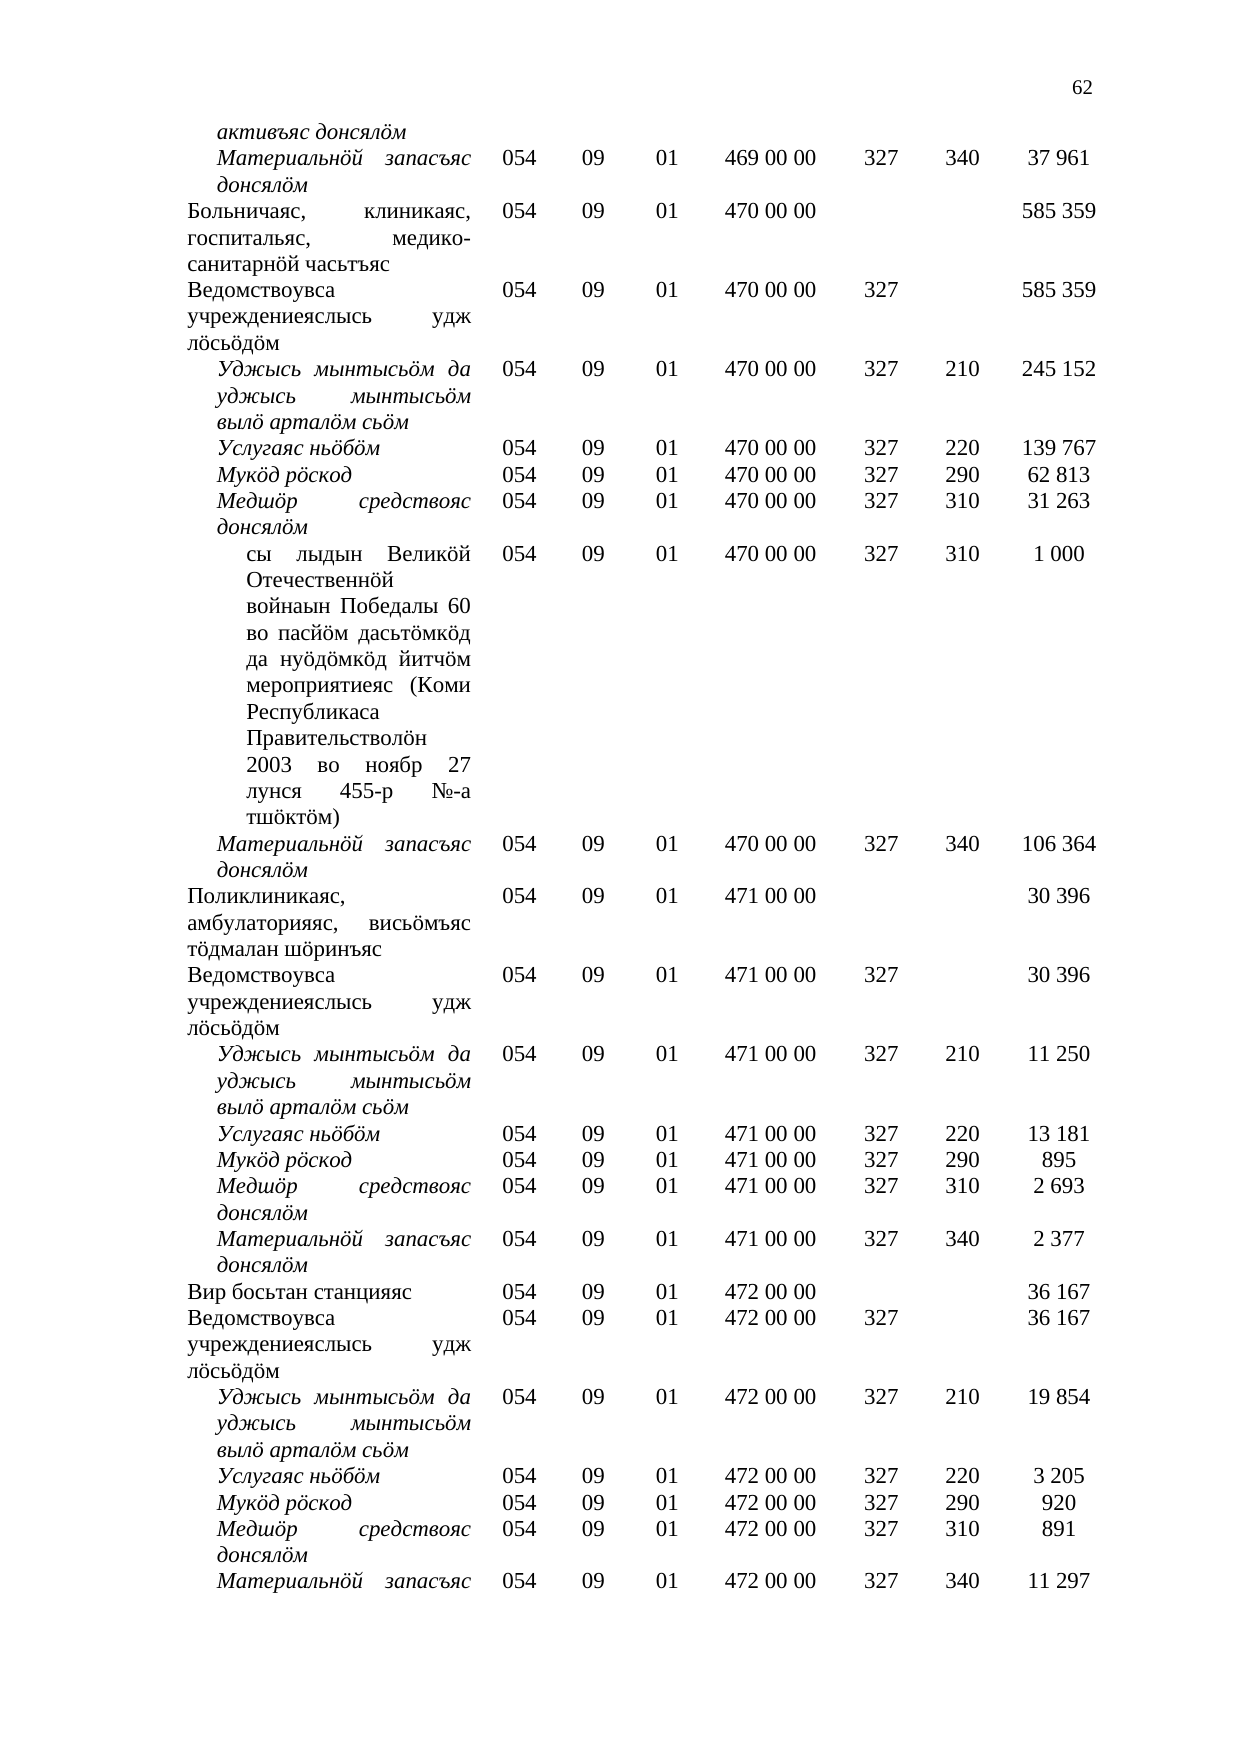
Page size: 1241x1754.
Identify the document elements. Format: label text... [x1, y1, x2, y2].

table_cell 09 [556, 1383, 630, 1462]
table_cell 327 [837, 1489, 925, 1515]
table_cell 01 [630, 961, 704, 1041]
table_cell 31 263 [999, 487, 1118, 540]
table_cell 09 [556, 1041, 630, 1119]
table_cell 327 [837, 830, 925, 882]
table_cell Уджысь мынтысьöм да уджысь мынтысьöм вылö арталöм сьöм [176, 1383, 482, 1462]
table_cell [925, 276, 999, 355]
table_cell 290 [925, 1489, 999, 1515]
table_cell 327 [837, 145, 925, 197]
table_cell 340 [925, 830, 999, 882]
table_cell 327 [837, 355, 925, 434]
table_cell Мукöд рöскод [176, 461, 482, 487]
table_cell 09 [556, 1568, 630, 1594]
table_cell Ведомствоувса учреждениеяслысь удж лöсьöдöм [176, 276, 482, 355]
table_cell Услугаяс ньöбöм [176, 1120, 482, 1146]
table_cell активъяс донсялöм [176, 118, 482, 144]
table_cell 36 167 [999, 1278, 1118, 1304]
table_cell 340 [925, 145, 999, 197]
table_cell 09 [556, 1462, 630, 1488]
table_cell 01 [630, 1146, 704, 1172]
table_cell 054 [482, 1225, 556, 1278]
table_cell 210 [925, 1041, 999, 1119]
table_cell 220 [925, 1462, 999, 1488]
table_cell 01 [630, 197, 704, 276]
table_cell Материальнöй запасъяс донсялöм [176, 145, 482, 197]
table_cell 054 [482, 145, 556, 197]
table_cell 327 [837, 1383, 925, 1462]
table_cell 471 00 00 [704, 883, 837, 961]
table_cell 471 00 00 [704, 1146, 837, 1172]
table_cell 920 [999, 1489, 1118, 1515]
table_cell 245 152 [999, 355, 1118, 434]
table_cell Уджысь мынтысьöм да уджысь мынтысьöм вылö арталöм сьöм [176, 1041, 482, 1119]
table_cell 2 693 [999, 1172, 1118, 1225]
table_cell 327 [837, 1041, 925, 1119]
table_cell 106 364 [999, 830, 1118, 882]
table_cell 310 [925, 540, 999, 830]
table_cell 09 [556, 355, 630, 434]
table_cell 220 [925, 1120, 999, 1146]
table_cell 470 00 00 [704, 540, 837, 830]
table_cell [704, 118, 837, 144]
table_cell 340 [925, 1568, 999, 1594]
table_cell 09 [556, 145, 630, 197]
table_cell 470 00 00 [704, 276, 837, 355]
table_cell 01 [630, 830, 704, 882]
table_cell 09 [556, 540, 630, 830]
table_cell 09 [556, 1225, 630, 1278]
table_cell 470 00 00 [704, 434, 837, 461]
table_cell 09 [556, 1515, 630, 1568]
table_cell Медшöр средствояс донсялöм [176, 1172, 482, 1225]
table_cell 13 181 [999, 1120, 1118, 1146]
table_cell 054 [482, 1568, 556, 1594]
table_cell 30 396 [999, 883, 1118, 961]
table_cell 054 [482, 1489, 556, 1515]
table_cell 09 [556, 883, 630, 961]
table_cell 09 [556, 1304, 630, 1383]
table_cell 09 [556, 1278, 630, 1304]
table_cell [999, 118, 1118, 144]
table_cell 470 00 00 [704, 830, 837, 882]
table_cell 327 [837, 1172, 925, 1225]
table_cell 01 [630, 1568, 704, 1594]
table_cell Мукöд рöскод [176, 1489, 482, 1515]
table_cell 01 [630, 1304, 704, 1383]
table_cell 327 [837, 961, 925, 1041]
table_cell 472 00 00 [704, 1515, 837, 1568]
table_cell 36 167 [999, 1304, 1118, 1383]
table_cell 2 377 [999, 1225, 1118, 1278]
table_cell 054 [482, 197, 556, 276]
table_cell 471 00 00 [704, 1225, 837, 1278]
table_cell 054 [482, 461, 556, 487]
table_cell Материальнöй запасъяс [176, 1568, 482, 1594]
table_cell 09 [556, 1120, 630, 1146]
table_cell 472 00 00 [704, 1462, 837, 1488]
table_cell 09 [556, 276, 630, 355]
table_cell 327 [837, 1568, 925, 1594]
table_cell 01 [630, 1515, 704, 1568]
table_cell 054 [482, 355, 556, 434]
table_cell 01 [630, 1462, 704, 1488]
table_cell 01 [630, 540, 704, 830]
table_cell Ведомствоувса учреждениеяслысь удж лöсьöдöм [176, 961, 482, 1041]
table_cell [837, 883, 925, 961]
table_cell [925, 961, 999, 1041]
table_cell 472 00 00 [704, 1304, 837, 1383]
table_cell 054 [482, 1172, 556, 1225]
table_cell 01 [630, 883, 704, 961]
table_cell 054 [482, 883, 556, 961]
table_cell 054 [482, 1146, 556, 1172]
table_cell [837, 1278, 925, 1304]
table_cell Мукöд рöскод [176, 1146, 482, 1172]
table_cell 01 [630, 1225, 704, 1278]
table_cell Услугаяс ньöбöм [176, 434, 482, 461]
table_cell 01 [630, 434, 704, 461]
table_cell 09 [556, 1172, 630, 1225]
table_cell [837, 118, 925, 144]
table_cell 054 [482, 1304, 556, 1383]
table_cell 01 [630, 1489, 704, 1515]
table_cell Услугаяс ньöбöм [176, 1462, 482, 1488]
table_cell 054 [482, 1278, 556, 1304]
table_cell 327 [837, 1225, 925, 1278]
table_cell Медшöр средствояс донсялöм [176, 1515, 482, 1568]
table_cell 471 00 00 [704, 1041, 837, 1119]
table_cell 327 [837, 1120, 925, 1146]
table_cell 11 297 [999, 1568, 1118, 1594]
table_cell 01 [630, 1120, 704, 1146]
table_cell Ведомствоувса учреждениеяслысь удж лöсьöдöм [176, 1304, 482, 1383]
table_cell 327 [837, 276, 925, 355]
table_cell 472 00 00 [704, 1278, 837, 1304]
table_cell 054 [482, 276, 556, 355]
table_cell 220 [925, 434, 999, 461]
table_cell Медшöр средствояс донсялöм [176, 487, 482, 540]
table_cell 210 [925, 355, 999, 434]
table_cell 472 00 00 [704, 1568, 837, 1594]
table_cell 1 000 [999, 540, 1118, 830]
table_cell 01 [630, 1172, 704, 1225]
table_cell [925, 1304, 999, 1383]
table_cell [630, 118, 704, 144]
table_cell 09 [556, 1146, 630, 1172]
table_cell 19 854 [999, 1383, 1118, 1462]
table_cell 09 [556, 197, 630, 276]
table_cell 054 [482, 1515, 556, 1568]
table_cell 09 [556, 461, 630, 487]
table_cell 09 [556, 487, 630, 540]
table_cell 340 [925, 1225, 999, 1278]
table_cell 62 813 [999, 461, 1118, 487]
table_cell [925, 197, 999, 276]
table_cell 472 00 00 [704, 1489, 837, 1515]
table_cell [556, 118, 630, 144]
table_cell 470 00 00 [704, 461, 837, 487]
table_cell 310 [925, 487, 999, 540]
table_cell 09 [556, 830, 630, 882]
table_cell 290 [925, 461, 999, 487]
table_cell Материальнöй запасъяс донсялöм [176, 830, 482, 882]
table_cell 471 00 00 [704, 1120, 837, 1146]
table_cell 891 [999, 1515, 1118, 1568]
table_cell 01 [630, 487, 704, 540]
table_cell 01 [630, 1041, 704, 1119]
table_cell 471 00 00 [704, 961, 837, 1041]
table_cell 09 [556, 1489, 630, 1515]
table_cell 11 250 [999, 1041, 1118, 1119]
table_cell 054 [482, 1041, 556, 1119]
table_cell 472 00 00 [704, 1383, 837, 1462]
table_cell 327 [837, 1304, 925, 1383]
table_cell 139 767 [999, 434, 1118, 461]
table_cell [482, 118, 556, 144]
table_cell 054 [482, 1120, 556, 1146]
table_cell 470 00 00 [704, 355, 837, 434]
table_cell Поликлиникаяс, амбулаторияяс, висьöмъяс тöдмалан шöринъяс [176, 883, 482, 961]
table_cell 09 [556, 434, 630, 461]
table_cell 054 [482, 1462, 556, 1488]
table_cell 327 [837, 1462, 925, 1488]
table_cell [925, 118, 999, 144]
table_cell 327 [837, 1146, 925, 1172]
table_cell [925, 1278, 999, 1304]
table_cell 3 205 [999, 1462, 1118, 1488]
table_cell [925, 883, 999, 961]
table_cell 054 [482, 434, 556, 461]
table_cell 327 [837, 487, 925, 540]
table_cell 01 [630, 355, 704, 434]
table_cell 30 396 [999, 961, 1118, 1041]
table_cell 054 [482, 961, 556, 1041]
table_cell 290 [925, 1146, 999, 1172]
table_cell 469 00 00 [704, 145, 837, 197]
table_cell Уджысь мынтысьöм да уджысь мынтысьöм вылö арталöм сьöм [176, 355, 482, 434]
table_cell 01 [630, 1383, 704, 1462]
table_cell 210 [925, 1383, 999, 1462]
table_cell Больничаяс, клиникаяс, госпитальяс, медико-санитарнöй часьтъяс [176, 197, 482, 276]
table_cell Материальнöй запасъяс донсялöм [176, 1225, 482, 1278]
table_cell сы лыдын Великöй Отечественнöй войнаын Победалы 60 во пасйöм дасьтöмкöд да нуöдöмкöд йитчöм мероприятиеяс (Коми Республикаса Правительстволöн 2003 во ноябр 27 лунся 455-р №-а тшöктöм) [176, 540, 482, 830]
table_cell 327 [837, 540, 925, 830]
table_cell 327 [837, 434, 925, 461]
table_cell 37 961 [999, 145, 1118, 197]
table_cell 470 00 00 [704, 197, 837, 276]
table_cell 054 [482, 1383, 556, 1462]
table_cell 327 [837, 461, 925, 487]
table_cell 327 [837, 1515, 925, 1568]
table_cell Вир босьтан станцияяс [176, 1278, 482, 1304]
table_cell 310 [925, 1515, 999, 1568]
table_cell 054 [482, 540, 556, 830]
table_cell 585 359 [999, 276, 1118, 355]
table_cell 054 [482, 487, 556, 540]
table_cell 09 [556, 961, 630, 1041]
table_cell 01 [630, 276, 704, 355]
table_cell 054 [482, 830, 556, 882]
table_cell 585 359 [999, 197, 1118, 276]
table_cell 310 [925, 1172, 999, 1225]
table_cell 895 [999, 1146, 1118, 1172]
table_cell 01 [630, 461, 704, 487]
table_cell 01 [630, 145, 704, 197]
table_cell 470 00 00 [704, 487, 837, 540]
table_cell 471 00 00 [704, 1172, 837, 1225]
table_cell 01 [630, 1278, 704, 1304]
table_cell [837, 197, 925, 276]
